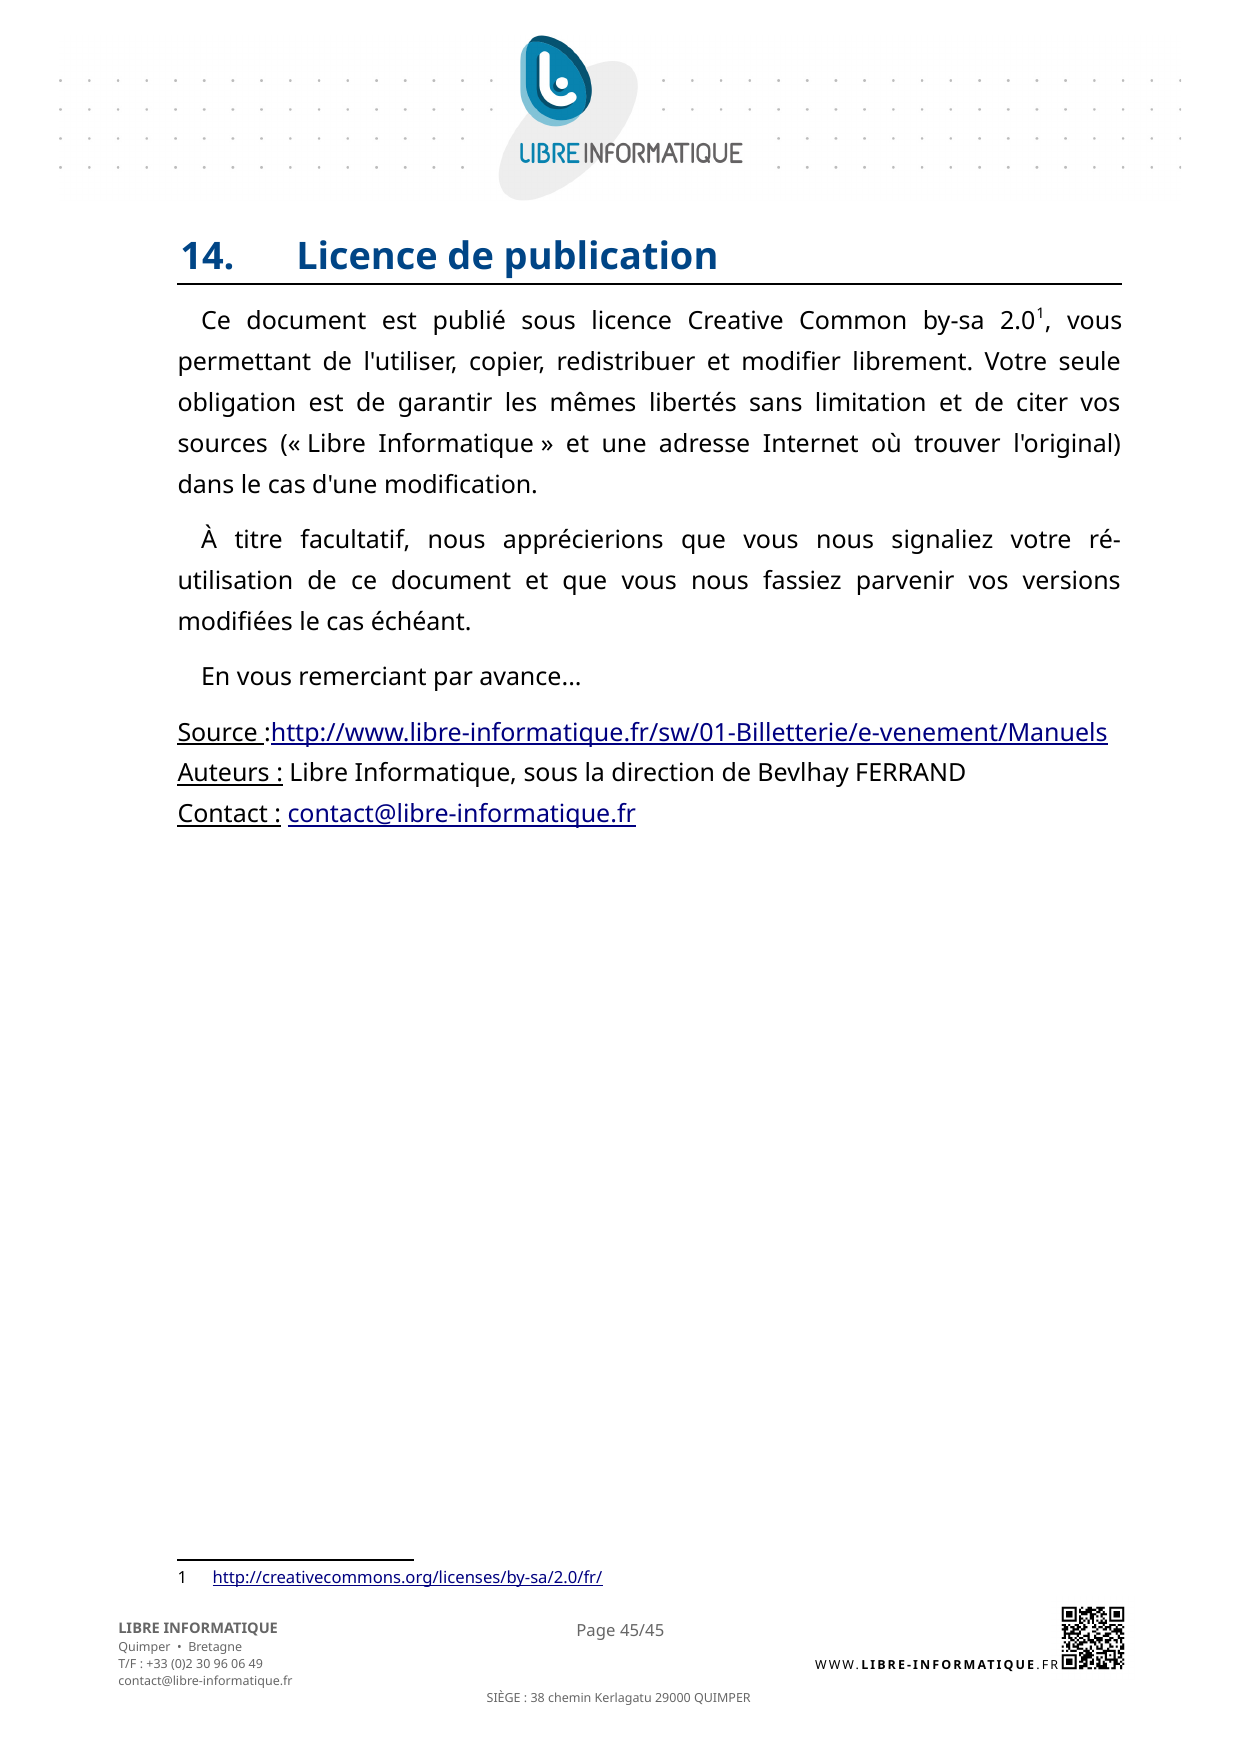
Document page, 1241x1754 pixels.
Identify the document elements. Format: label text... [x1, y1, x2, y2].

text À titre facultatif, nous apprécierions que vous nous signaliez votre ré-utilisation de ce document et que vous nous fassiez parvenir vos versions modifiées le cas échéant. [177, 522, 1122, 637]
text Ce document est publié sous licence Creative Common by-sa 2.0, vous permettant de l'utiliser, copier, redistribuer et modifier librement. Votre seule obligation est de garantir les mêmes libertés sans limitation et de citer vos sources (« Libre Informatique » et une adresse Internet où trouver l'original) dans le cas d'une modification. [177, 303, 1122, 500]
picture [59, 35, 1182, 201]
text http://creativecommons.org/licenses/by-sa/2.0/fr/ [177, 1566, 1122, 1589]
text Contact : contact@libre-informatique.fr [177, 796, 1122, 830]
subtitle Licence de publication [177, 226, 1122, 283]
picture [557, 78, 567, 88]
text Source :http://www.libre-informatique.fr/sw/01-Billetterie/e-venement/Manuels [177, 714, 1122, 748]
picture [1051, 1596, 1135, 1680]
text En vous remerciant par avance... [177, 659, 1122, 693]
text Auteurs : Libre Informatique, sous la direction de Bevlhay FERRAND [177, 755, 1122, 789]
picture [540, 52, 576, 106]
